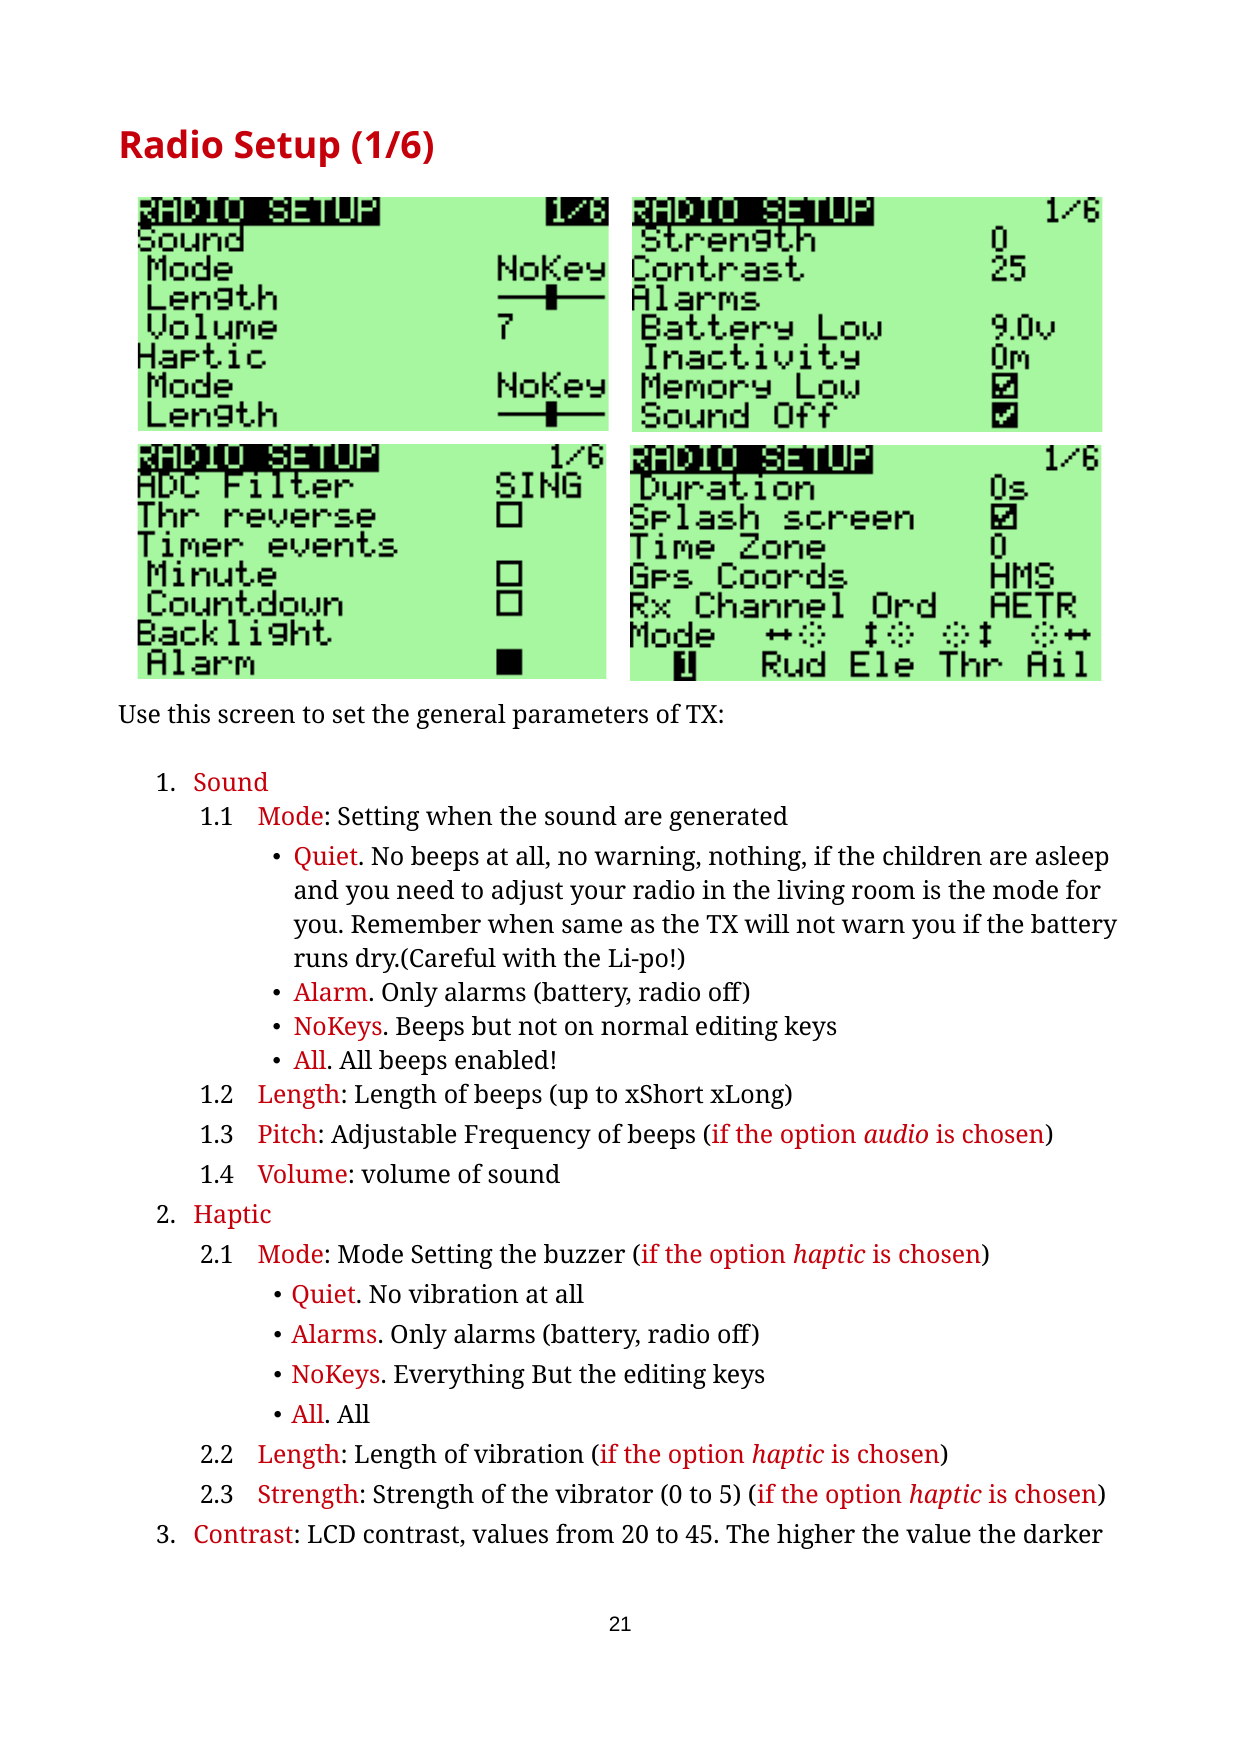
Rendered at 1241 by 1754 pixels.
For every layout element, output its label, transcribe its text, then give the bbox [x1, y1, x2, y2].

list NoKeys. Everything But the editing keys [273, 1357, 1122, 1391]
list Mode: Setting when the sound are generated [193, 798, 1122, 832]
picture [137, 444, 607, 679]
list Contrast: LCD contrast, values ​​from 20 to 45. The higher the value the darker [156, 1517, 1122, 1551]
list Mode: Mode Setting the buzzer (if the option haptic is chosen) [193, 1237, 1122, 1271]
list Pitch: Adjustable Frequency of beeps (if the option audio is chosen) [193, 1117, 1122, 1151]
list Volume: volume of sound [193, 1157, 1122, 1191]
list All. All beeps enabled! [272, 1043, 1122, 1077]
list All. All [273, 1397, 1122, 1431]
subtitle Radio Setup (1/6) [118, 118, 1122, 169]
list Alarms. Only alarms (battery, radio off) [273, 1317, 1122, 1351]
list Quiet. No beeps at all, no warning, nothing, if the children are asleep and you need to adjust your radio in the living room is the mode for you. Remember when same as the TX will not warn you if the battery runs dry.(Careful with the Li-po!) [272, 838, 1122, 975]
list Alarm. Only alarms (battery, radio off) [272, 975, 1122, 1009]
list Length: Length of beeps (up to xShort xLong) [193, 1077, 1122, 1111]
picture [632, 197, 1103, 432]
text Use this screen to set the general parameters of TX: [118, 182, 1122, 730]
list Quiet. No vibration at all [273, 1277, 1122, 1311]
picture [630, 445, 1102, 681]
list Strength: Strength of the vibrator (0 to 5) (if the option haptic is chosen) [193, 1477, 1122, 1511]
list NoKeys. Beeps but not on normal editing keys [272, 1009, 1122, 1043]
list Sound [156, 764, 1122, 798]
list Haptic [156, 1197, 1122, 1231]
list Length: Length of vibration (if the option haptic is chosen) [193, 1437, 1122, 1471]
picture [137, 197, 609, 431]
